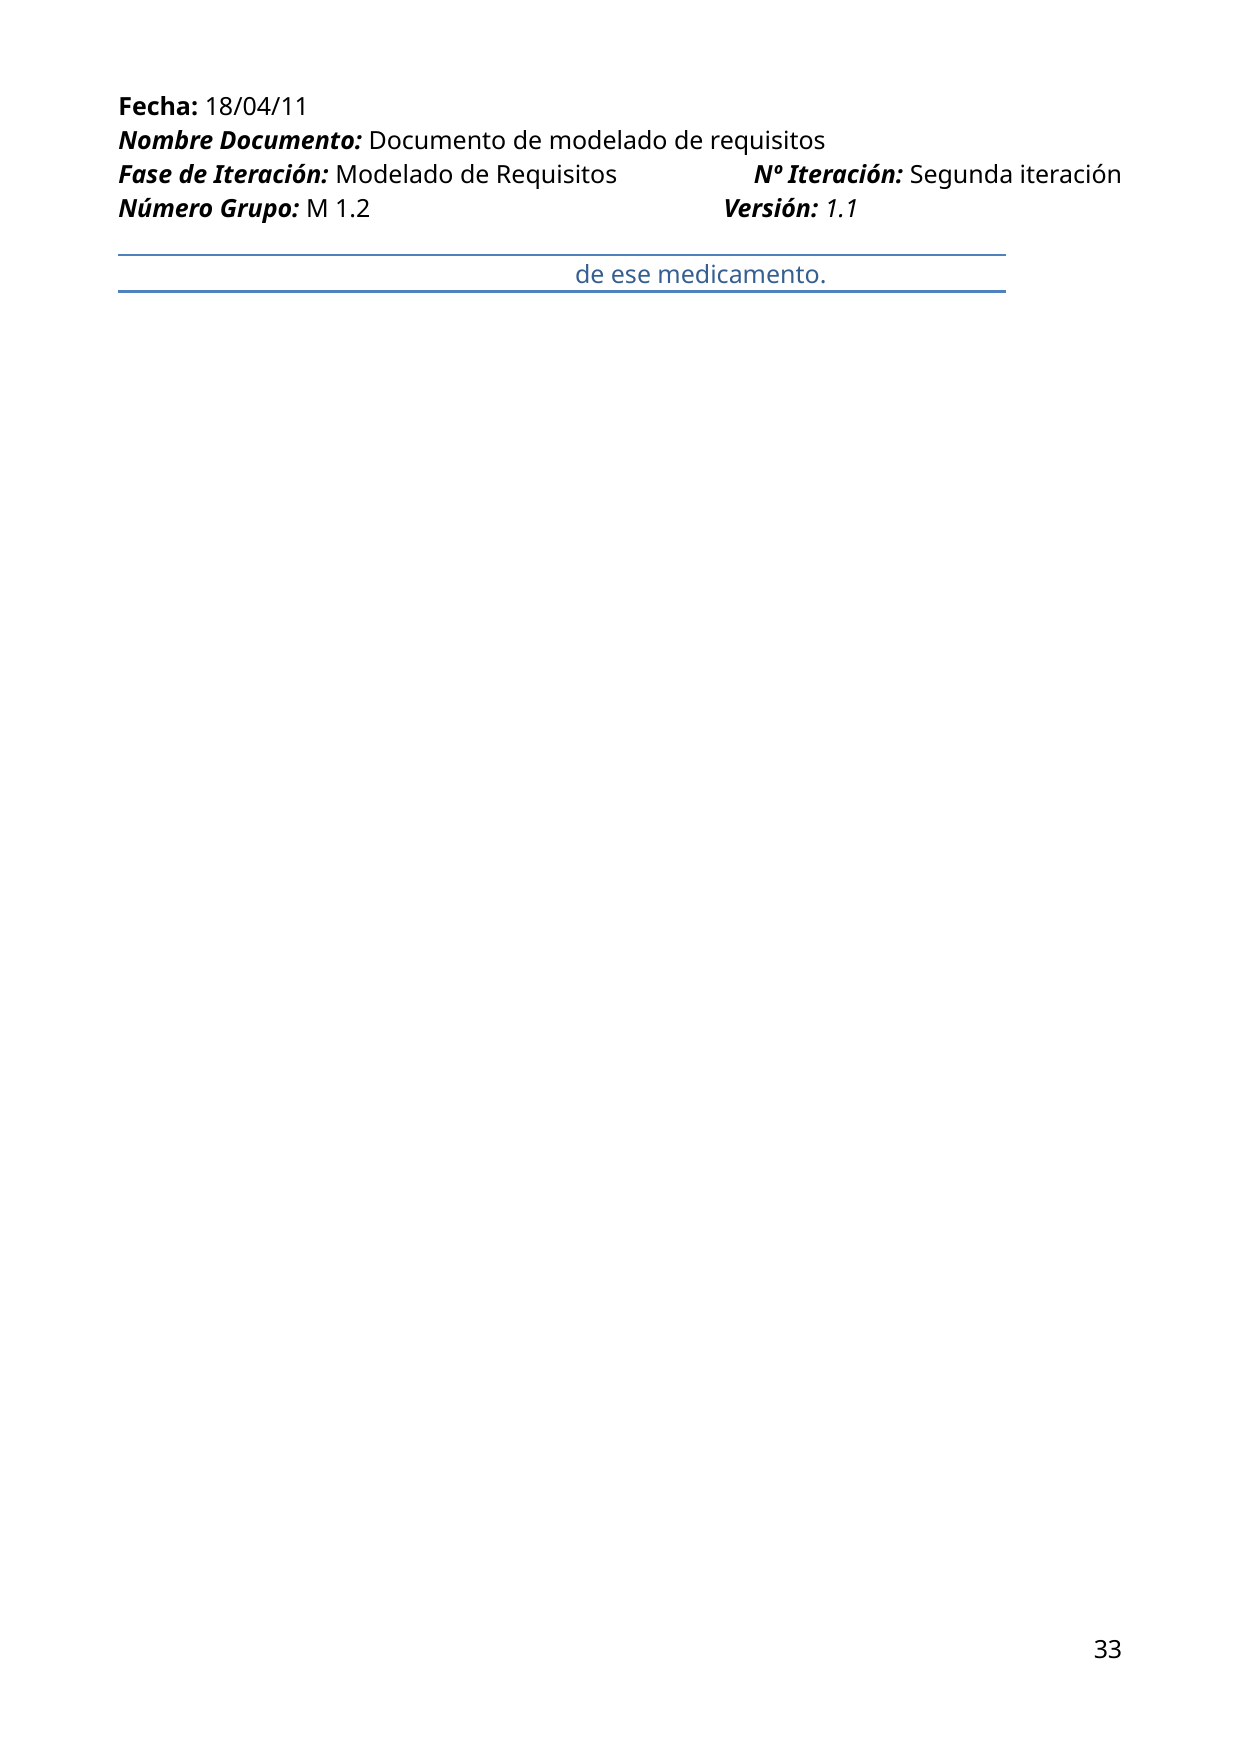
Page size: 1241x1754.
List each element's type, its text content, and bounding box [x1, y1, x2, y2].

table_cell [118, 256, 563, 290]
table_cell de ese medicamento. [564, 256, 1006, 290]
